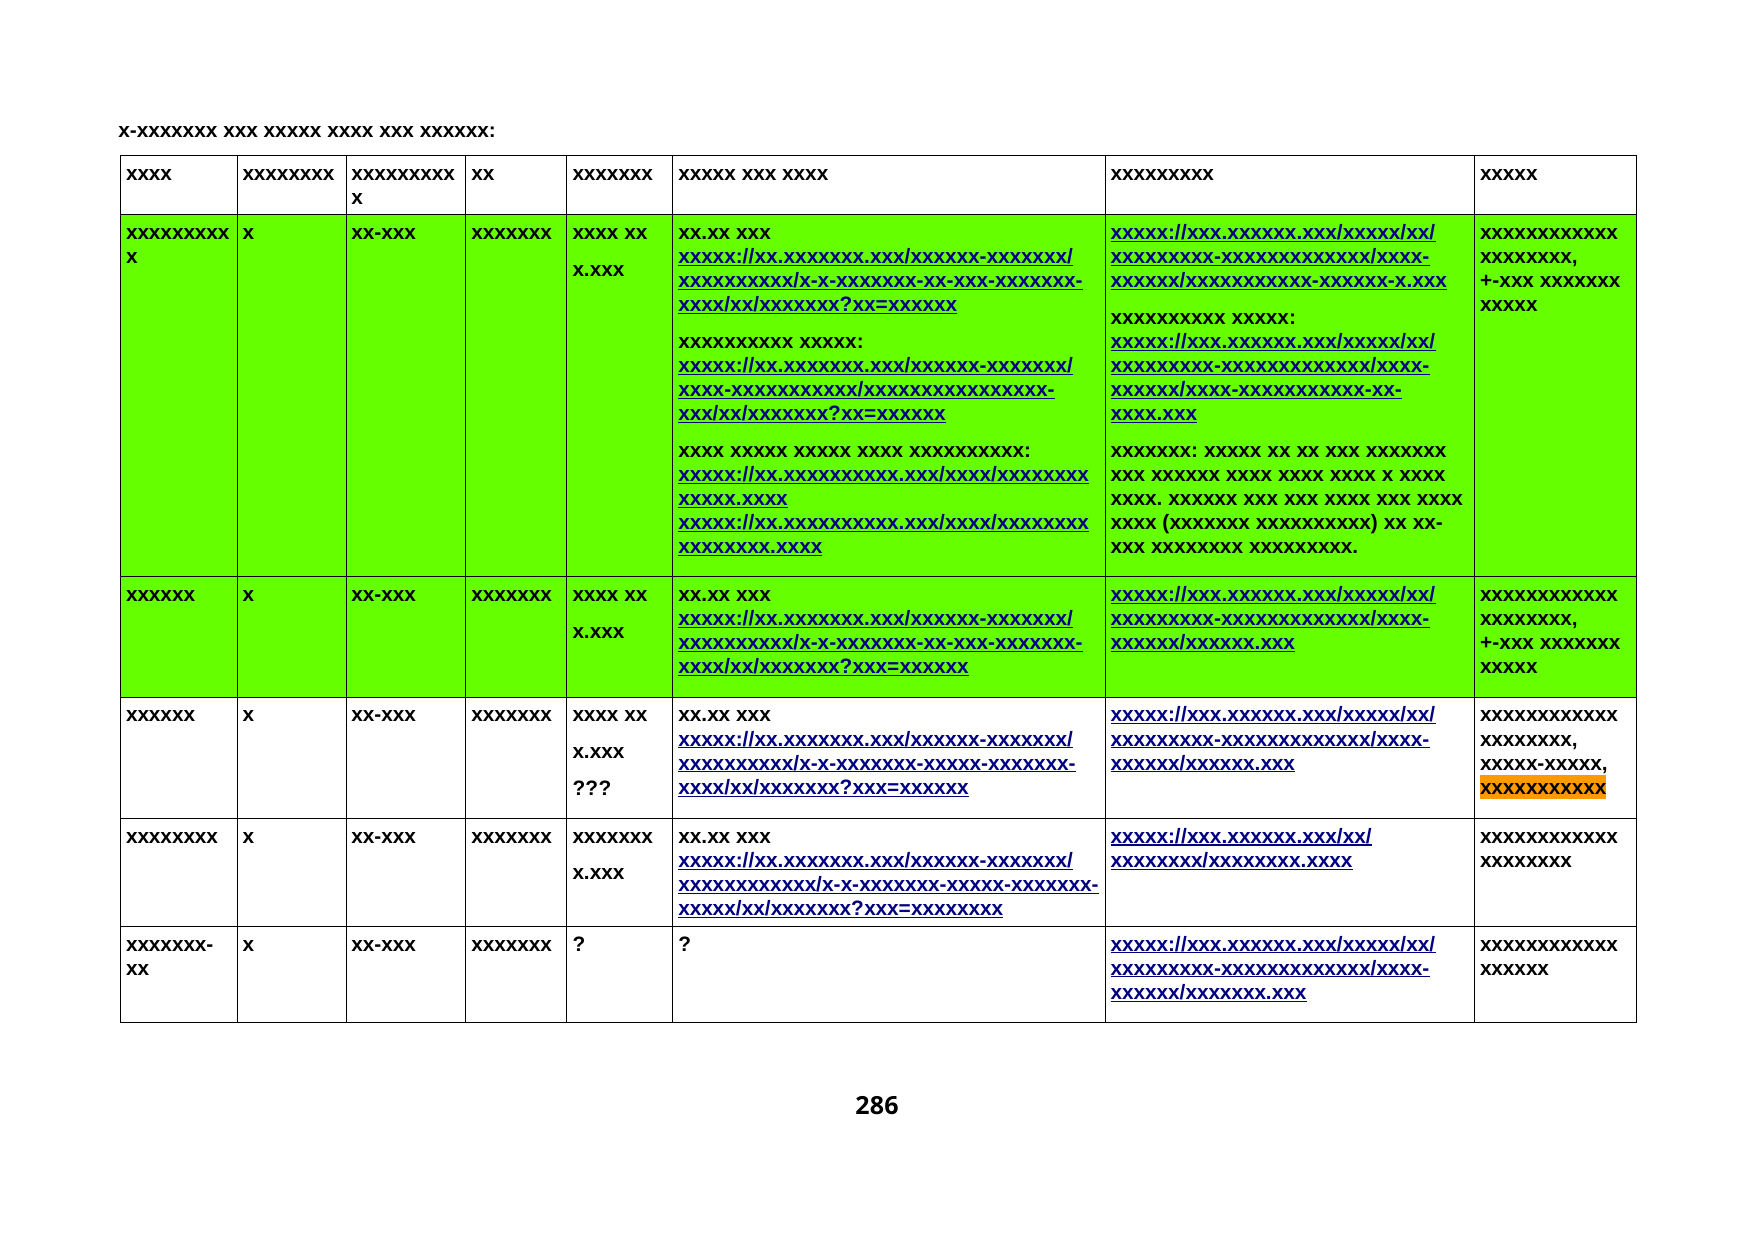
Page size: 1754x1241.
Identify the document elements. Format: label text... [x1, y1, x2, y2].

table_cell x [238, 577, 346, 697]
table_cell xx-xxx [347, 819, 465, 926]
table_cell xxxx xx x.xxx [567, 215, 672, 576]
table_cell x [238, 927, 346, 1022]
table_header xxxxx [1475, 156, 1636, 214]
table_cell xxxxxxx [466, 215, 566, 576]
table_cell xx-xxx [347, 215, 465, 576]
table_header xxxxxxxxx [1106, 156, 1474, 214]
table_cell xxxx xx x.xxx [567, 577, 672, 697]
table_cell xxxxxxx-xx [121, 927, 237, 1022]
table_cell xx.xx xxx xxxxx://xx.xxxxxxx.xxx/xxxxxx-xxxxxxx/xxxxxxxxxx/x-x-xxxxxxx-xx-xxx-xxxxxxx-xxxx/xx/xxxxxxx?xxx=xxxxxx [673, 577, 1105, 697]
table_cell xxxxxxxxxxxx xxxxxxxx, +-xxx xxxxxxx xxxxx [1475, 577, 1636, 697]
table_cell xxxxx://xxx.xxxxxx.xxx/xxxxx/xx/xxxxxxxxx-xxxxxxxxxxxxx/xxxx-xxxxxx/xxxxxxxxxxx-xxxxxx-x.xxx xxxxxxxxxx xxxxx: xxxxx://xxx.xxxxxx.xxx/xxxxx/xx/xxxxxxxxx-xxxxxxxxxxxxx/xxxx-xxxxxx/xxxx-xxxxxxxxxxx-xx-xxxx.xxx xxxxxxx: xxxxx xx xx xxx xxxxxxx xxx xxxxxx xxxx xxxx xxxx x xxxx xxxx. xxxxxx xxx xxx xxxx xxx xxxx xxxx (xxxxxxx xxxxxxxxxx) xx xx-xxx xxxxxxxx xxxxxxxxx. [1106, 215, 1474, 576]
table_cell ? [673, 927, 1105, 1022]
table_cell xxxxxxx [466, 927, 566, 1022]
table_header xx [466, 156, 566, 214]
table_cell xx-xxx [347, 698, 465, 818]
table_cell xxxxx://xxx.xxxxxx.xxx/xxxxx/xx/xxxxxxxxx-xxxxxxxxxxxxx/xxxx-xxxxxx/xxxxxxx.xxx [1106, 927, 1474, 1022]
table_cell xxxxxxxxxxxx xxxxxxxx [1475, 819, 1636, 926]
table_cell x [238, 819, 346, 926]
table_header xxxx [121, 156, 237, 214]
table_cell xx.xx xxx xxxxx://xx.xxxxxxx.xxx/xxxxxx-xxxxxxx/xxxxxxxxxx/x-x-xxxxxxx-xxxxx-xxxxxxx-xxxx/xx/xxxxxxx?xxx=xxxxxx [673, 698, 1105, 818]
table_header xxxxx xxx xxxx [673, 156, 1105, 214]
table_header xxxxxxxx [238, 156, 346, 214]
table_cell xxxxxxx x.xxx [567, 819, 672, 926]
table_cell xxxxxxx [466, 819, 566, 926]
table_cell ? [567, 927, 672, 1022]
table_cell xxxxxxx [466, 577, 566, 697]
table_cell xxxxxx [121, 577, 237, 697]
table_cell xxxxxxxxxxxx xxxxxx [1475, 927, 1636, 1022]
text x-xxxxxxx xxx xxxxx xxxx xxx xxxxxx: [118, 118, 1636, 142]
table_cell xxxxx://xxx.xxxxxx.xxx/xxxxx/xx/xxxxxxxxx-xxxxxxxxxxxxx/xxxx-xxxxxx/xxxxxx.xxx [1106, 698, 1474, 818]
table_cell xx.xx xxx xxxxx://xx.xxxxxxx.xxx/xxxxxx-xxxxxxx/xxxxxxxxxxxx/x-x-xxxxxxx-xxxxx-xxxxxxx-xxxxx/xx/xxxxxxx?xxx=xxxxxxxx [673, 819, 1105, 926]
table_cell xx.xx xxx xxxxx://xx.xxxxxxx.xxx/xxxxxx-xxxxxxx/xxxxxxxxxx/x-x-xxxxxxx-xx-xxx-xxxxxxx-xxxx/xx/xxxxxxx?xx=xxxxxx xxxxxxxxxx xxxxx: xxxxx://xx.xxxxxxx.xxx/xxxxxx-xxxxxxx/xxxx-xxxxxxxxxxx/xxxxxxxxxxxxxxxx-xxx/xx/xxxxxxx?xx=xxxxxx xxxx xxxxx xxxxx xxxx xxxxxxxxxx: xxxxx://xx.xxxxxxxxxx.xxx/xxxx/xxxxxxxxxxxxx.xxxx xxxxx://xx.xxxxxxxxxx.xxx/xxxx/xxxxxxxxxxxxxxxx.xxxx [673, 215, 1105, 576]
table_cell xxxxx://xxx.xxxxxx.xxx/xx/xxxxxxxx/xxxxxxxx.xxxx [1106, 819, 1474, 926]
table_cell xxxxxxx [466, 698, 566, 818]
table_cell xxxxxxxx [121, 819, 237, 926]
table_cell xx-xxx [347, 927, 465, 1022]
table_cell x [238, 698, 346, 818]
table_cell xxxxx://xxx.xxxxxx.xxx/xxxxx/xx/xxxxxxxxx-xxxxxxxxxxxxx/xxxx-xxxxxx/xxxxxx.xxx [1106, 577, 1474, 697]
table_cell xxxxxxxxxxxx xxxxxxxx, +-xxx xxxxxxx xxxxx [1475, 215, 1636, 576]
table_cell xxxx xx x.xxx ??? [567, 698, 672, 818]
table_cell xx-xxx [347, 577, 465, 697]
table_header xxxxxxxxxx [347, 156, 465, 214]
table_cell x [238, 215, 346, 576]
table_cell xxxxxx [121, 698, 237, 818]
table_cell xxxxxxxxxxxx xxxxxxxx, xxxxx-xxxxx, xxxxxxxxxxx [1475, 698, 1636, 818]
table_cell xxxxxxxxxx [121, 215, 237, 576]
table_header xxxxxxx [567, 156, 672, 214]
